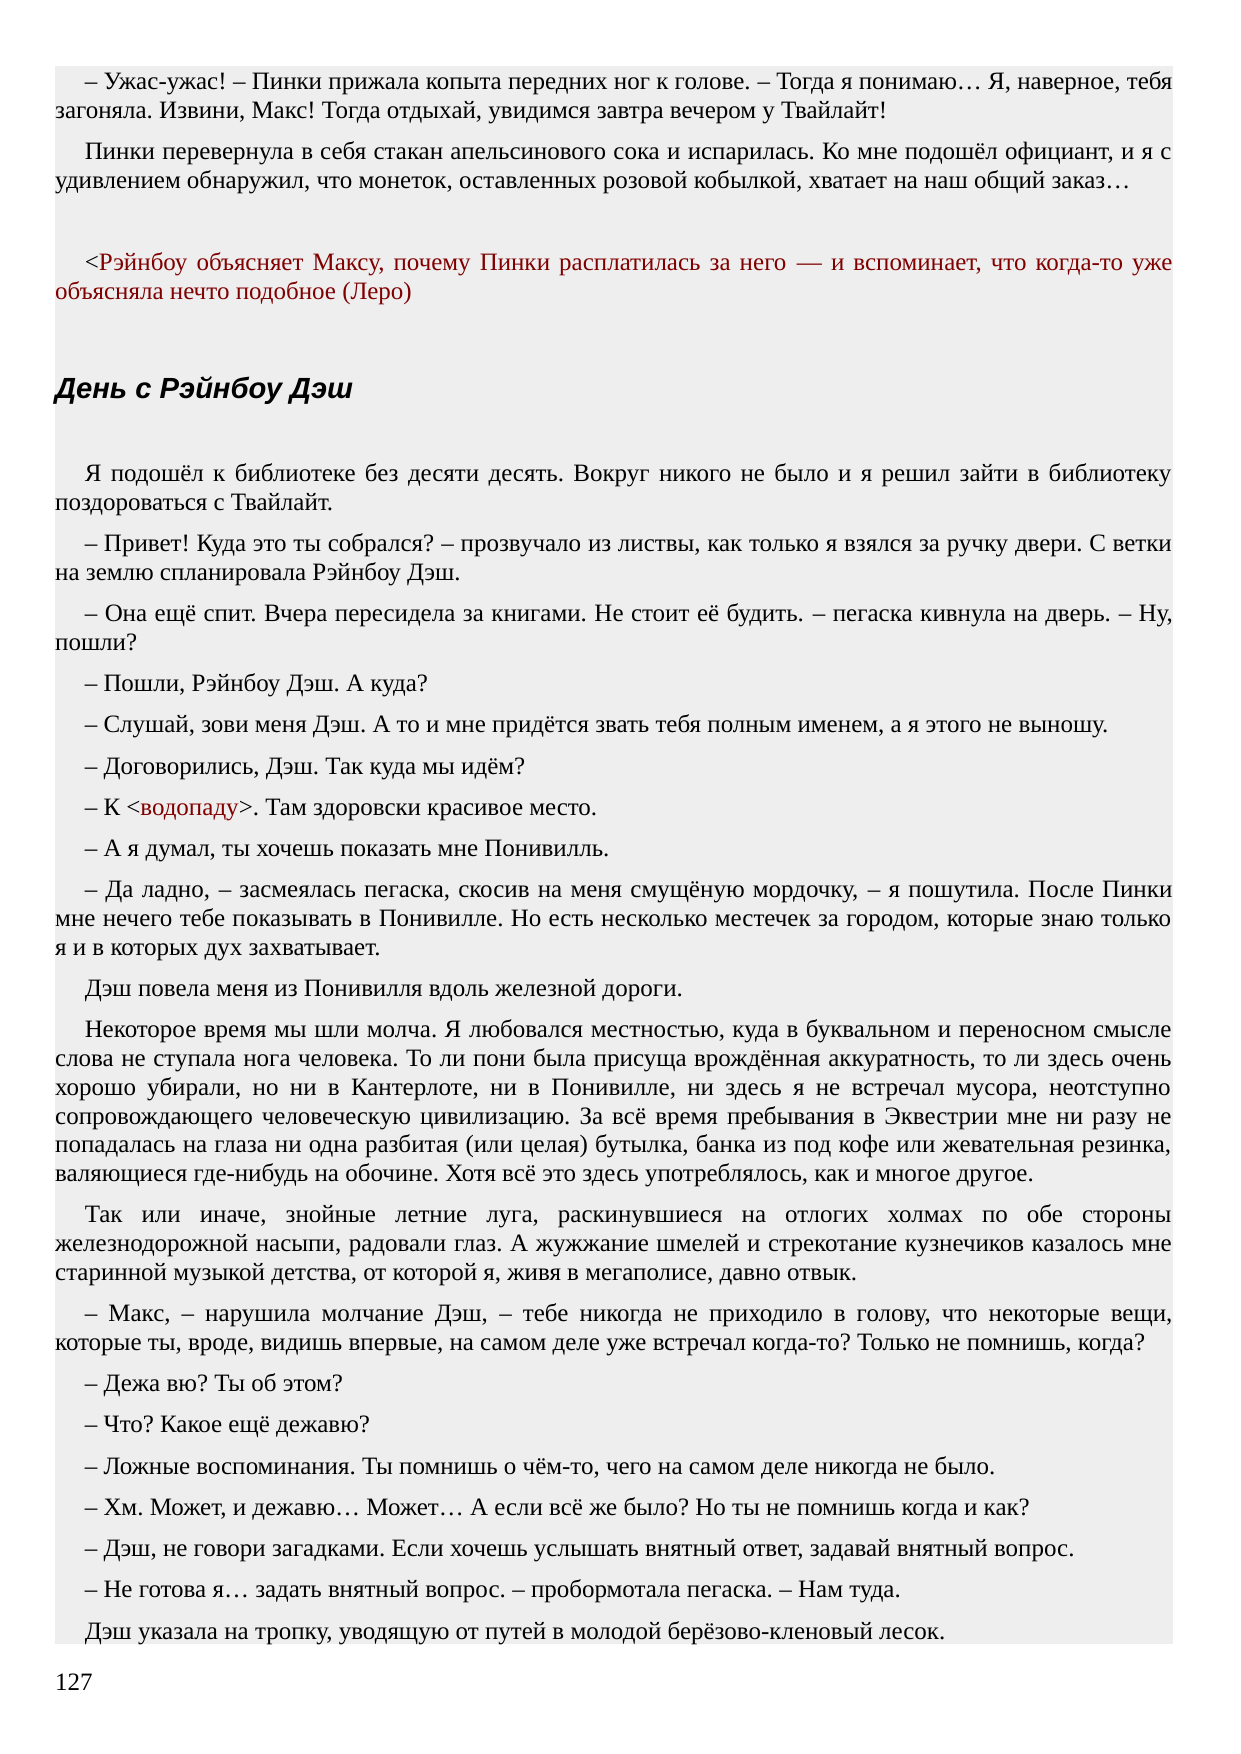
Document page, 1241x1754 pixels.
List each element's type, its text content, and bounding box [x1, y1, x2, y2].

text – Да ладно, – засмеялась пегаска, скосив на меня смущёную мордочку, – я пошутила. После Пинки мне нечего тебе показывать в Понивилле. Но есть несколько местечек за городом, которые знаю только я и в которых дух захватывает. [55, 874, 1173, 961]
text – Не готова я… задать внятный вопрос. – пробормотала пегаска. – Нам туда. [55, 1574, 1173, 1603]
text – Привет! Куда это ты собрался? – прозвучало из листвы, как только я взялся за ручку двери. С ветки на землю спланировала Рэйнбоу Дэш. [55, 528, 1173, 586]
text – К <водопаду>. Там здоровски красивое место. [55, 792, 1173, 821]
text Пинки перевернула в себя стакан апельсинового сока и испарилась. Ко мне подошёл официант, и я с удивлением обнаружил, что монеток, оставленных розовой кобылкой, хватает на наш общий заказ… [55, 136, 1173, 193]
text – Дежа вю? Ты об этом? [55, 1368, 1173, 1397]
text – Ужас-ужас! – Пинки прижала копыта передних ног к голове. – Тогда я понимаю… Я, наверное, тебя загоняла. Извини, Макс! Тогда отдыхай, увидимся завтра вечером у Твайлайт! [55, 66, 1173, 123]
text – Хм. Может, и дежавю… Может… А если всё же было? Но ты не помнишь когда и как? [55, 1492, 1173, 1521]
subtitle День с Рэйнбоу Дэш [55, 371, 1173, 404]
text Так или иначе, знойные летние луга, раскинувшиеся на отлогих холмах по обе стороны железнодорожной насыпи, радовали глаз. А жужжание шмелей и стрекотание кузнечиков казалось мне старинной музыкой детства, от которой я, живя в мегаполисе, давно отвык. [55, 1199, 1173, 1286]
text – Она ещё спит. Вчера пересидела за книгами. Не стоит её будить. – пегаска кивнула на дверь. – Ну, пошли? [55, 598, 1173, 656]
text Дэш повела меня из Понивилля вдоль железной дороги. [55, 973, 1173, 1002]
text Дэш указала на тропку, уводящую от путей в молодой берёзово-кленовый лесок. [55, 1616, 1173, 1644]
text <Рэйнбоу объясняет Максу, почему Пинки расплатилась за него — и вспоминает, что когда-то уже объясняла нечто подобное (Леро) [55, 247, 1173, 305]
text – А я думал, ты хочешь показать мне Понивилль. [55, 833, 1173, 862]
text Некоторое время мы шли молча. Я любовался местностью, куда в буквальном и переносном смысле слова не ступала нога человека. То ли пони была присуща врождённая аккуратность, то ли здесь очень хорошо убирали, но ни в Кантерлоте, ни в Понивилле, ни здесь я не встречал мусора, неотступно сопровождающего человеческую цивилизацию. За всё время пребывания в Эквестрии мне ни разу не попадалась на глаза ни одна разбитая (или целая) бутылка, банка из под кофе или жевательная резинка, валяющиеся где-нибудь на обочине. Хотя всё это здесь употреблялось, как и многое другое. [55, 1014, 1173, 1187]
text – Что? Какое ещё дежавю? [55, 1409, 1173, 1438]
text – Пошли, Рэйнбоу Дэш. А куда? [55, 668, 1173, 697]
text – Договорились, Дэш. Так куда мы идём? [55, 751, 1173, 779]
text – Ложные воспоминания. Ты помнишь о чём-то, чего на самом деле никогда не было. [55, 1451, 1173, 1479]
text Я подошёл к библиотеке без десяти десять. Вокруг никого не было и я решил зайти в библиотеку поздороваться с Твайлайт. [55, 458, 1173, 516]
text – Дэш, не говори загадками. Если хочешь услышать внятный ответ, задавай внятный вопрос. [55, 1533, 1173, 1562]
text – Макс, – нарушила молчание Дэш, – тебе никогда не приходило в голову, что некоторые вещи, которые ты, вроде, видишь впервые, на самом деле уже встречал когда-то? Только не помнишь, когда? [55, 1298, 1173, 1356]
text – Слушай, зови меня Дэш. А то и мне придётся звать тебя полным именем, а я этого не выношу. [55, 709, 1173, 738]
